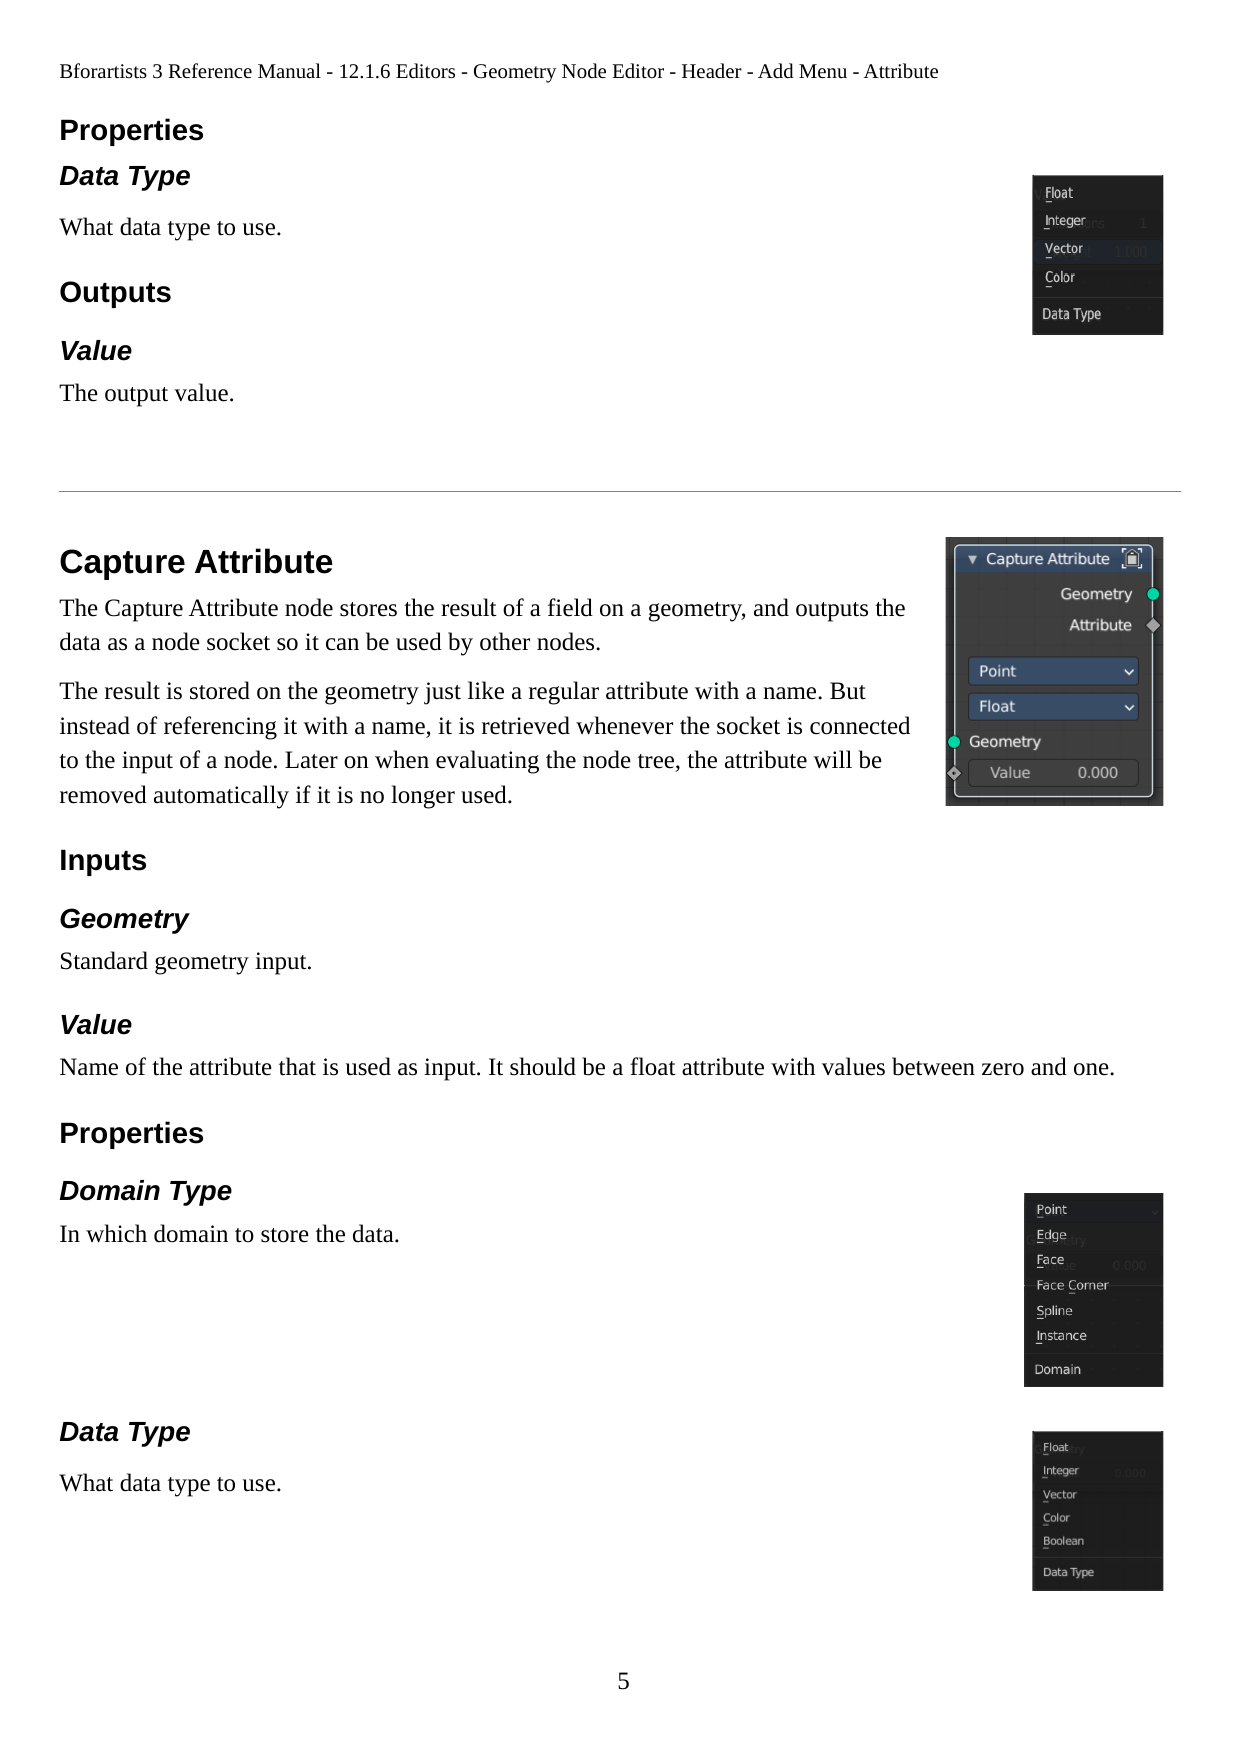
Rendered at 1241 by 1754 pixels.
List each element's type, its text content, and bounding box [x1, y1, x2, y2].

subtitle Outputs [59, 275, 1032, 309]
subtitle Value [59, 334, 1181, 366]
text In which domain to store the data. [59, 1219, 1024, 1248]
text What data type to use. [59, 1468, 1032, 1497]
subtitle Capture Attribute [59, 542, 945, 580]
subtitle Domain Type [59, 1175, 1181, 1207]
subtitle Value [59, 1008, 1181, 1040]
picture [1032, 1431, 1164, 1591]
text Standard geometry input. [59, 946, 1181, 975]
text What data type to use. [59, 212, 1032, 240]
text The Capture Attribute node stores the result of a field on a geometry, and outputs the data as a node socket so it can be used by other nodes. [59, 593, 945, 656]
subtitle Inputs [59, 843, 1181, 877]
picture [945, 537, 1164, 806]
subtitle Properties [59, 1116, 1181, 1150]
text Data Type [59, 159, 1181, 191]
picture [1024, 1193, 1164, 1387]
text The result is stored on the geometry just like a regular attribute with a name. But instead of referencing it with a name, it is retrieved whenever the socket is connected to the input of a node. Later on when evaluating the node tree, the attribute will be removed automatically if it is no longer used. [59, 676, 1181, 808]
text [1164, 212, 1181, 240]
subtitle [1164, 542, 1181, 580]
text Name of the attribute that is used as input. It should be a float attribute with values between zero and one. [59, 1052, 1181, 1081]
picture [1032, 175, 1164, 335]
subtitle Geometry [59, 902, 1181, 934]
text [1164, 1468, 1181, 1497]
text The output value. [59, 378, 1181, 407]
subtitle Properties [59, 113, 1181, 146]
subtitle [1164, 275, 1181, 309]
text Data Type [59, 1415, 1181, 1447]
